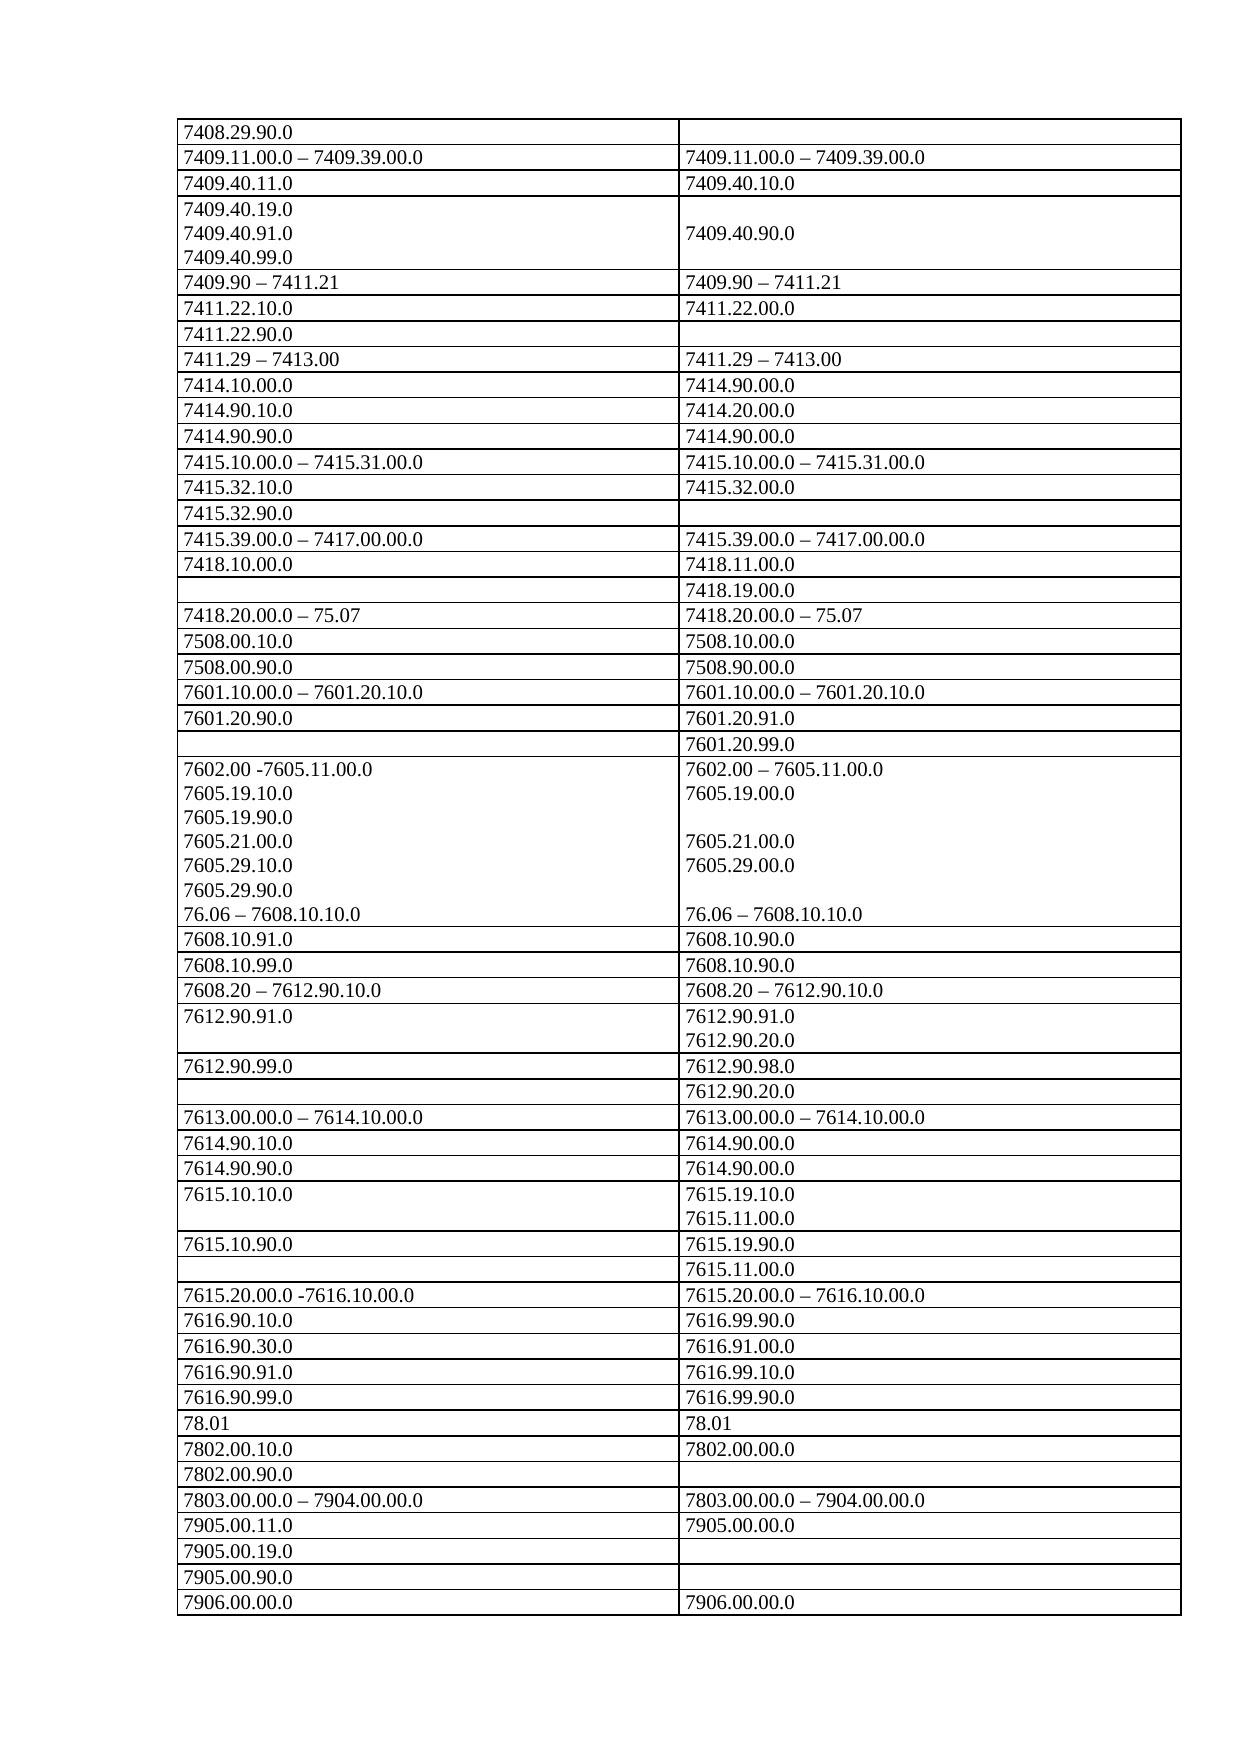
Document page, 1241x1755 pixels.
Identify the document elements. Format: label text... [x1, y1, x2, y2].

table_cell 7409.40.11.0 [178, 171, 678, 195]
table_cell 7614.90.10.0 [178, 1131, 678, 1155]
table_cell [178, 578, 678, 602]
table_cell 7608.20 – 7612.90.10.0 [178, 978, 678, 1002]
table_cell 7414.20.00.0 [680, 398, 1180, 422]
table_cell 7612.90.91.0 7612.90.20.0 [680, 1004, 1180, 1052]
table_cell 7615.19.90.0 [680, 1232, 1180, 1256]
table_cell 7601.20.91.0 [680, 706, 1180, 730]
table_cell [178, 1080, 678, 1103]
table_cell 7415.10.00.0 – 7415.31.00.0 [178, 450, 678, 474]
table_cell [178, 1257, 678, 1281]
table_cell 78.01 [178, 1411, 678, 1435]
table_cell 7616.90.91.0 [178, 1360, 678, 1384]
table_cell 7409.11.00.0 – 7409.39.00.0 [178, 145, 678, 169]
table_cell 7415.39.00.0 – 7417.00.00.0 [178, 527, 678, 551]
table_cell 7615.10.10.0 [178, 1182, 678, 1230]
table_cell 7602.00 – 7605.11.00.0 7605.19.00.0 7605.21.00.0 7605.29.00.0 76.06 – 7608.10.10.0 [680, 757, 1180, 926]
table_cell 7615.20.00.0 -7616.10.00.0 [178, 1283, 678, 1307]
table_cell 7409.90 – 7411.21 [680, 270, 1180, 294]
table_cell 7802.00.00.0 [680, 1437, 1180, 1461]
table_cell 7409.90 – 7411.21 [178, 270, 678, 294]
table_cell 7608.10.90.0 [680, 953, 1180, 977]
table_cell 7414.90.00.0 [680, 424, 1180, 448]
table_cell 7411.29 – 7413.00 [178, 347, 678, 371]
table_cell [178, 732, 678, 756]
table_cell 7615.20.00.0 – 7616.10.00.0 [680, 1283, 1180, 1307]
table_cell 7415.32.10.0 [178, 475, 678, 499]
table_cell 7409.40.10.0 [680, 171, 1180, 195]
table_cell 7418.20.00.0 – 75.07 [680, 603, 1180, 627]
table_cell 7612.90.20.0 [680, 1080, 1180, 1103]
table_cell 7615.19.10.0 7615.11.00.0 [680, 1182, 1180, 1230]
table_cell [680, 1539, 1180, 1563]
table_cell [680, 120, 1180, 144]
table_cell [680, 322, 1180, 346]
table_cell 7905.00.90.0 [178, 1565, 678, 1589]
table_cell 7601.10.00.0 – 7601.20.10.0 [680, 680, 1180, 704]
table_cell 7508.10.00.0 [680, 629, 1180, 653]
table_cell 7613.00.00.0 – 7614.10.00.0 [178, 1105, 678, 1129]
table_cell 7616.91.00.0 [680, 1334, 1180, 1358]
table_cell 7414.90.90.0 [178, 424, 678, 448]
table_cell 7608.10.99.0 [178, 953, 678, 977]
table_cell 7608.10.91.0 [178, 927, 678, 951]
table_cell 7906.00.00.0 [178, 1590, 678, 1614]
table_cell 7608.20 – 7612.90.10.0 [680, 978, 1180, 1002]
table_cell 7508.00.90.0 [178, 655, 678, 679]
table_cell 7415.39.00.0 – 7417.00.00.0 [680, 527, 1180, 551]
table_cell 7615.11.00.0 [680, 1257, 1180, 1281]
table_cell 7418.10.00.0 [178, 552, 678, 576]
table_cell 7411.22.90.0 [178, 322, 678, 346]
table_cell 7415.32.90.0 [178, 501, 678, 525]
table_cell 7905.00.19.0 [178, 1539, 678, 1563]
table_cell 7802.00.90.0 [178, 1462, 678, 1486]
table_cell 7802.00.10.0 [178, 1437, 678, 1461]
table_cell [680, 1462, 1180, 1486]
table_cell 7601.10.00.0 – 7601.20.10.0 [178, 680, 678, 704]
table_cell 7508.90.00.0 [680, 655, 1180, 679]
table_cell 7411.22.10.0 [178, 296, 678, 320]
table_cell 7408.29.90.0 [178, 120, 678, 144]
table_cell 7616.99.90.0 [680, 1308, 1180, 1332]
table_cell 7616.90.10.0 [178, 1308, 678, 1332]
table_cell 7414.10.00.0 [178, 373, 678, 397]
table_cell 7615.10.90.0 [178, 1232, 678, 1256]
table_cell 7614.90.90.0 [178, 1156, 678, 1180]
table_cell [680, 501, 1180, 525]
table_cell 7418.19.00.0 [680, 578, 1180, 602]
table_cell 7612.90.99.0 [178, 1054, 678, 1078]
table_cell 7616.90.99.0 [178, 1385, 678, 1409]
table_cell 78.01 [680, 1411, 1180, 1435]
table_cell 7613.00.00.0 – 7614.10.00.0 [680, 1105, 1180, 1129]
table_cell 7415.32.00.0 [680, 475, 1180, 499]
table_cell [680, 1565, 1180, 1589]
table_cell 7508.00.10.0 [178, 629, 678, 653]
table_cell 7612.90.91.0 [178, 1004, 678, 1052]
table_cell 7418.11.00.0 [680, 552, 1180, 576]
table_cell 7414.90.10.0 [178, 398, 678, 422]
table_cell 7905.00.11.0 [178, 1513, 678, 1537]
table_cell 7411.22.00.0 [680, 296, 1180, 320]
table_cell 7803.00.00.0 – 7904.00.00.0 [178, 1488, 678, 1512]
table_cell 7411.29 – 7413.00 [680, 347, 1180, 371]
table_cell 7614.90.00.0 [680, 1131, 1180, 1155]
table_cell 7409.11.00.0 – 7409.39.00.0 [680, 145, 1180, 169]
table_cell 7601.20.90.0 [178, 706, 678, 730]
table_cell 7616.99.90.0 [680, 1385, 1180, 1409]
table_cell 7409.40.90.0 [680, 197, 1180, 269]
table_cell 7803.00.00.0 – 7904.00.00.0 [680, 1488, 1180, 1512]
table_cell 7614.90.00.0 [680, 1156, 1180, 1180]
table_cell 7616.99.10.0 [680, 1360, 1180, 1384]
table_cell 7415.10.00.0 – 7415.31.00.0 [680, 450, 1180, 474]
table_cell 7906.00.00.0 [680, 1590, 1180, 1614]
table_cell 7905.00.00.0 [680, 1513, 1180, 1537]
table_cell 7414.90.00.0 [680, 373, 1180, 397]
table_cell 7616.90.30.0 [178, 1334, 678, 1358]
table_cell 7601.20.99.0 [680, 732, 1180, 756]
table_cell 7602.00 -7605.11.00.0 7605.19.10.0 7605.19.90.0 7605.21.00.0 7605.29.10.0 7605.29.90.0 76.06 – 7608.10.10.0 [178, 757, 678, 926]
table_cell 7418.20.00.0 – 75.07 [178, 603, 678, 627]
table_cell 7612.90.98.0 [680, 1054, 1180, 1078]
table_cell 7409.40.19.0 7409.40.91.0 7409.40.99.0 [178, 197, 678, 269]
table_cell 7608.10.90.0 [680, 927, 1180, 951]
